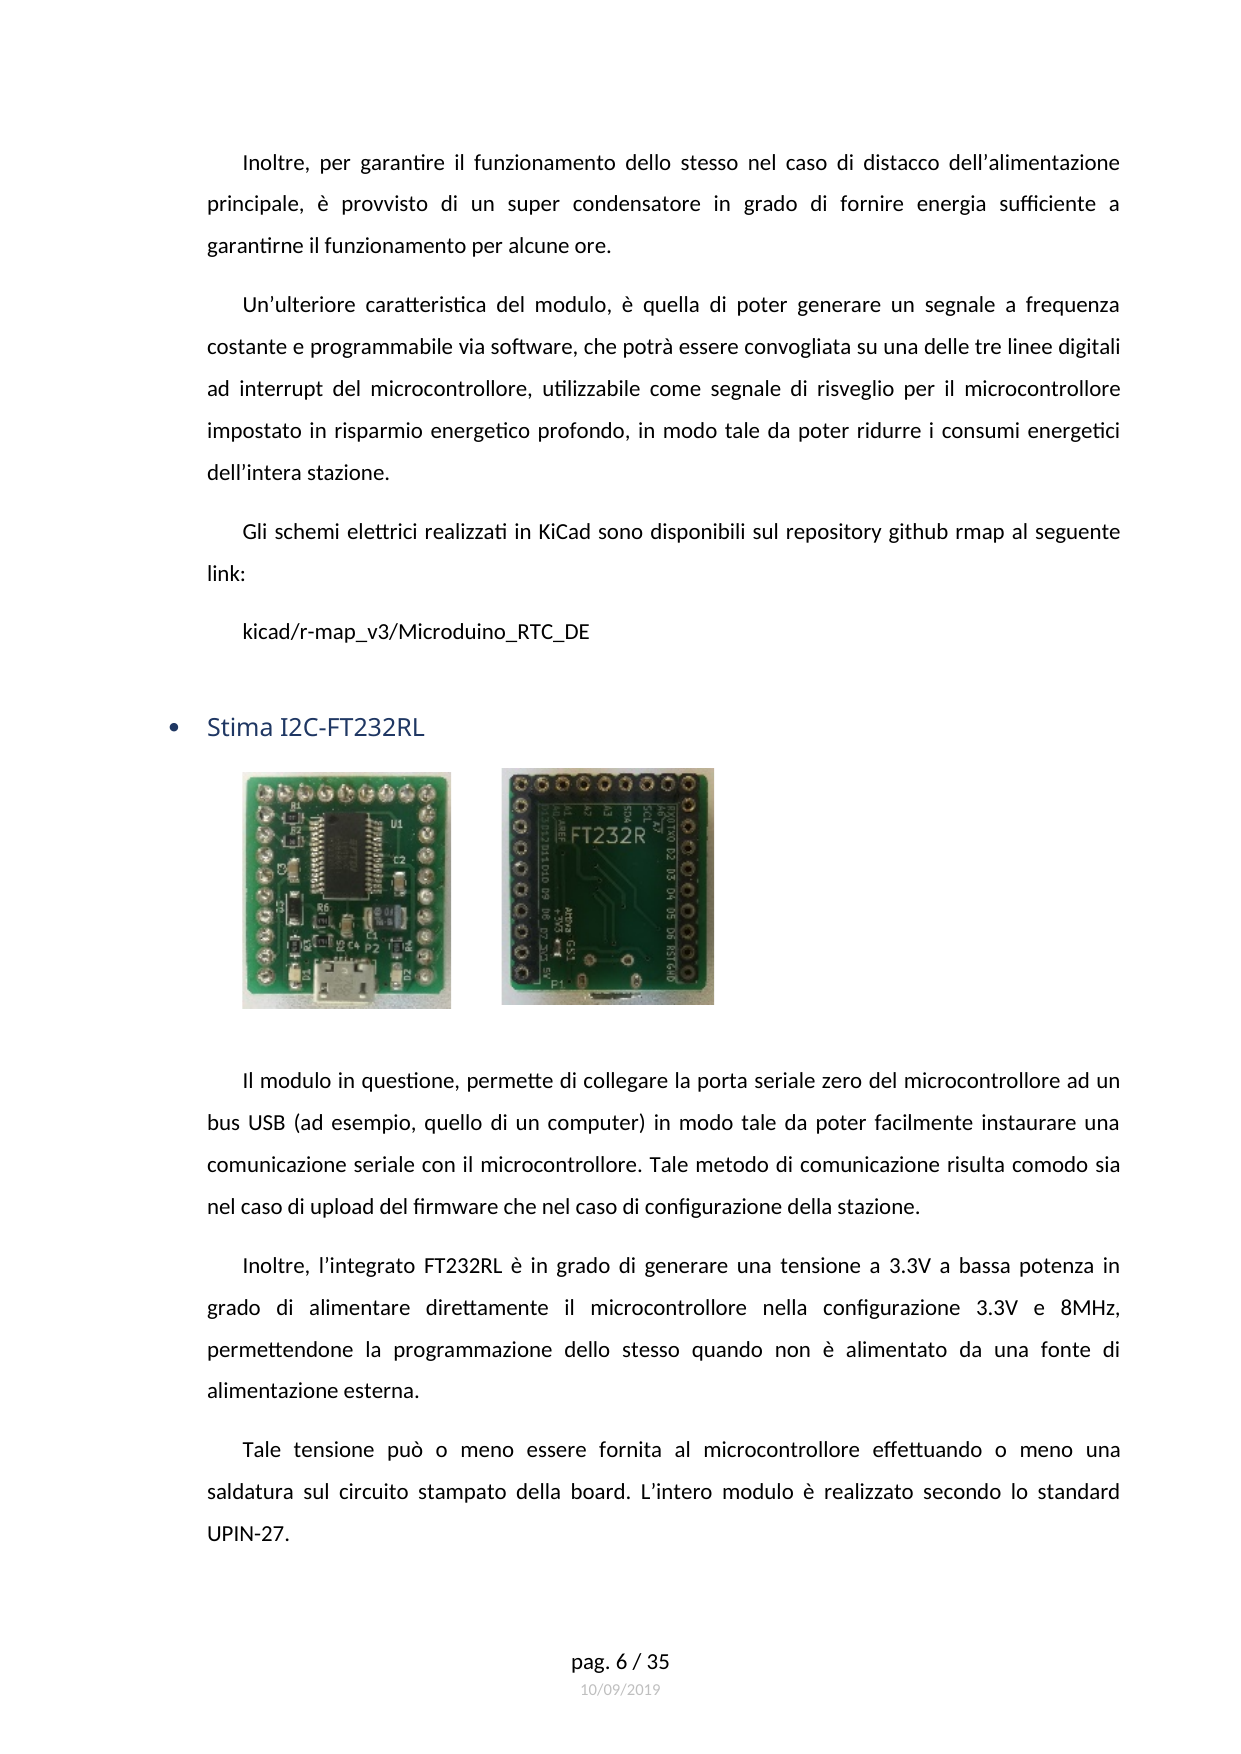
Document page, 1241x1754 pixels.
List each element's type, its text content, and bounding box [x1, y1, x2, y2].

text kicad/r-map_v3/Microduino_RTC_DE [207, 617, 1122, 645]
picture [242, 772, 452, 1009]
text Gli schemi elettrici realizzati in KiCad sono disponibili sul repository github rmap al seguente link: [207, 517, 1122, 587]
text Tale tensione può o meno essere fornita al microcontrollore effettuando o meno una saldatura sul circuito stampato della board. L’intero modulo è realizzato secondo lo standard UPIN-27. [207, 1435, 1122, 1547]
subtitle Stima I2C-FT232RL [169, 709, 1122, 743]
text Inoltre, per garantire il funzionamento dello stesso nel caso di distacco dell’alimentazione principale, è provvisto di un super condensatore in grado di fornire energia sufficiente a garantirne il funzionamento per alcune ore. [207, 148, 1122, 259]
picture [501, 768, 715, 1005]
text Un’ulteriore caratteristica del modulo, è quella di poter generare un segnale a frequenza costante e programmabile via software, che potrà essere convogliata su una delle tre linee digitali ad interrupt del microcontrollore, utilizzabile come segnale di risveglio per il microcontrollore impostato in risparmio energetico profondo, in modo tale da poter ridurre i consumi energetici dell’intera stazione. [207, 290, 1122, 486]
text Inoltre, l’integrato FT232RL è in grado di generare una tensione a 3.3V a bassa potenza in grado di alimentare direttamente il microcontrollore nella configurazione 3.3V e 8MHz, permettendone la programmazione dello stesso quando non è alimentato da una fonte di alimentazione esterna. [207, 1251, 1122, 1405]
text Il modulo in questione, permette di collegare la porta seriale zero del microcontrollore ad un bus USB (ad esempio, quello di un computer) in modo tale da poter facilmente instaurare una comunicazione seriale con il microcontrollore. Tale metodo di comunicazione risulta comodo sia nel caso di upload del firmware che nel caso di configurazione della stazione. [207, 1066, 1122, 1220]
